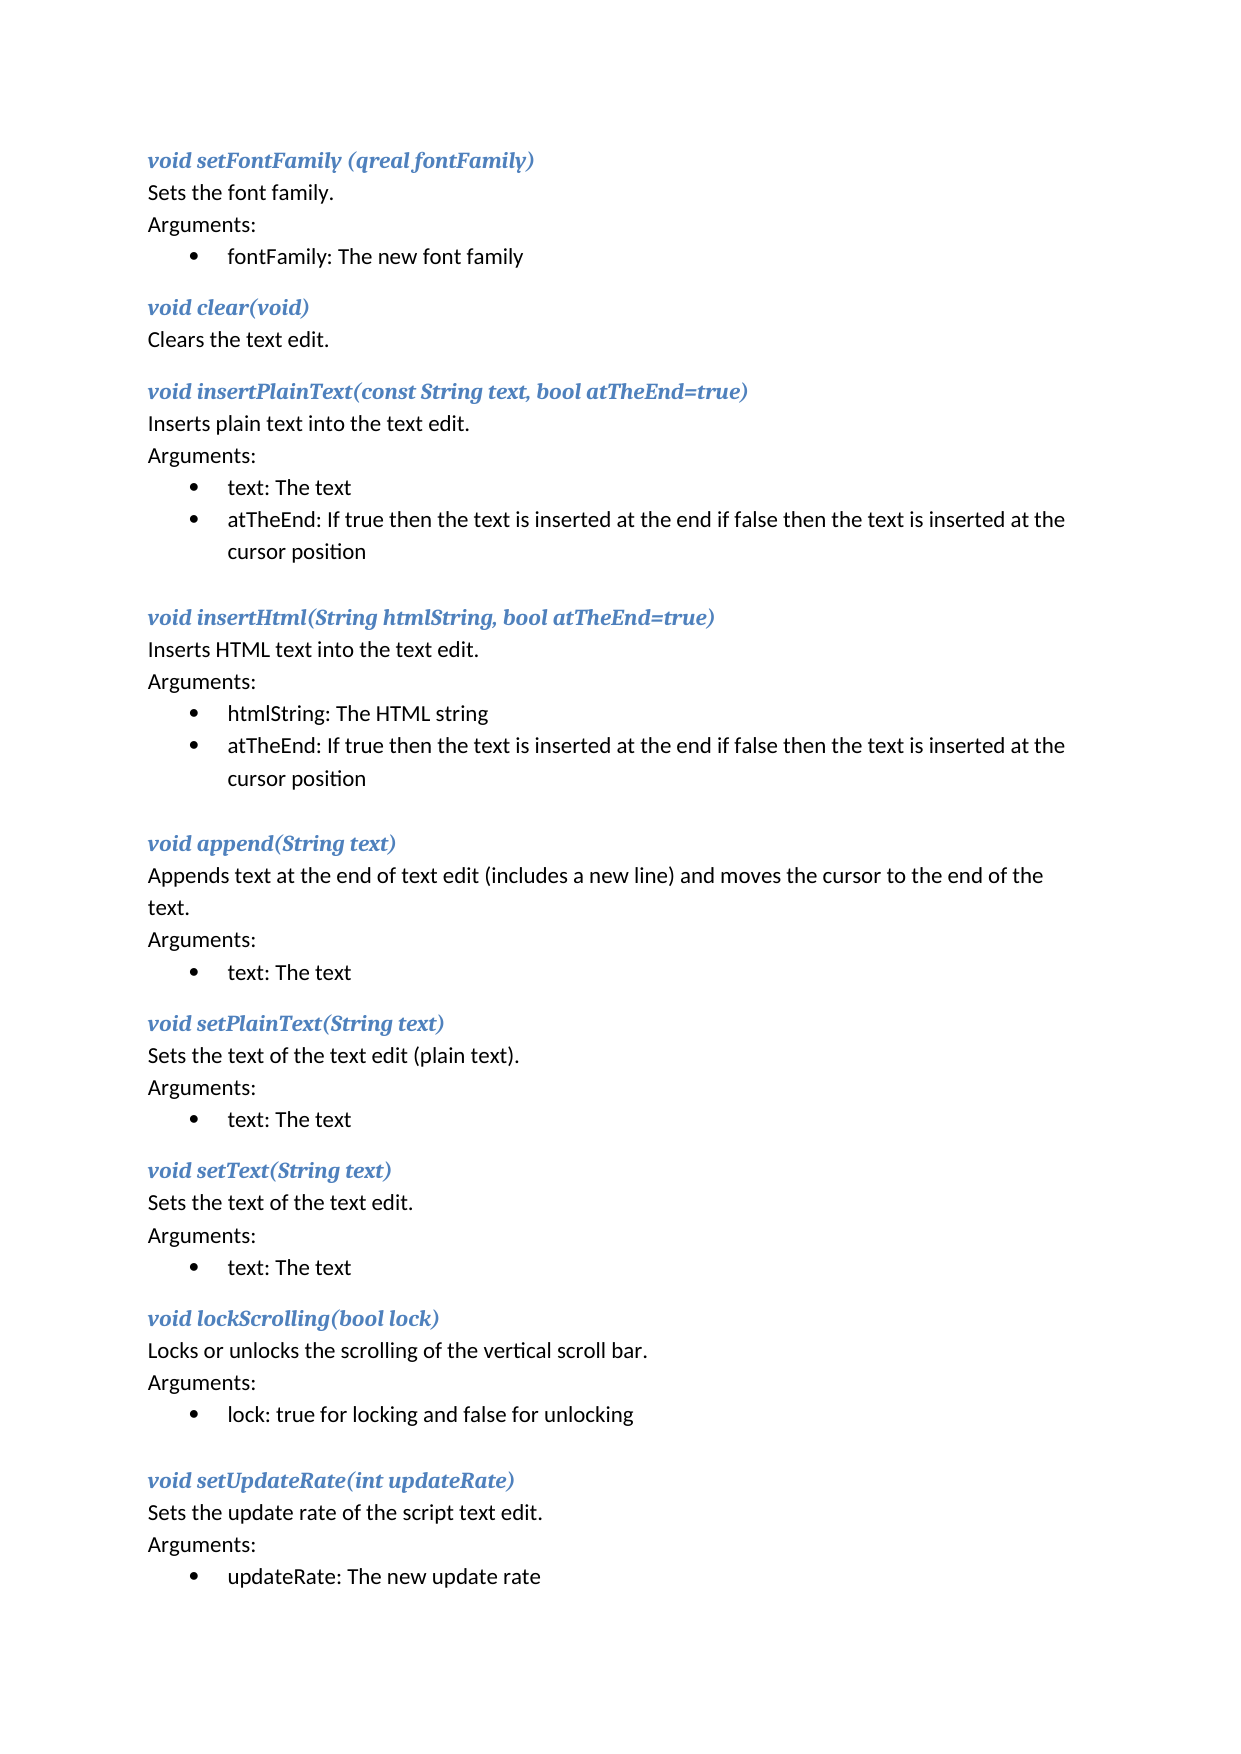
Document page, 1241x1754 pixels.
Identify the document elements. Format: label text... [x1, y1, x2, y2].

subtitle void clear(void) [148, 295, 1093, 322]
list atTheEnd: If true then the text is inserted at the end if false then the text is inserted at the cursor position [190, 731, 1093, 792]
subtitle void lockScrolling(bool lock) [148, 1306, 1093, 1332]
text Sets the update rate of the script text edit. [148, 1498, 1093, 1526]
list text: The text [190, 1253, 1093, 1281]
text Arguments: [148, 667, 1093, 695]
text Arguments: [148, 926, 1093, 953]
subtitle void setPlainText(String text) [148, 1011, 1093, 1037]
subtitle void setFontFamily (qreal fontFamily) [148, 148, 1093, 174]
text Arguments: [148, 441, 1093, 469]
text Inserts HTML text into the text edit. [148, 635, 1093, 663]
text Inserts plain text into the text edit. [148, 409, 1093, 437]
list text: The text [190, 473, 1093, 501]
text Clears the text edit. [148, 325, 1093, 353]
text Sets the font family. [148, 178, 1093, 206]
subtitle void setUpdateRate(int updateRate) [148, 1468, 1093, 1494]
subtitle void insertHtml(String htmlString, bool atTheEnd=true) [148, 605, 1093, 631]
list fontFamily: The new font family [190, 242, 1093, 270]
text Sets the text of the text edit. [148, 1188, 1093, 1217]
list atTheEnd: If true then the text is inserted at the end if false then the text is inserted at the cursor position [190, 505, 1093, 565]
subtitle void insertPlainText(const String text, bool atTheEnd=true) [148, 378, 1093, 405]
text Arguments: [148, 1368, 1093, 1396]
text Sets the text of the text edit (plain text). [148, 1041, 1093, 1069]
text Arguments: [148, 1530, 1093, 1558]
list lock: true for locking and false for unlocking [190, 1401, 1093, 1428]
text Appends text at the end of text edit (includes a new line) and moves the cursor to the end of the text. [148, 861, 1093, 921]
list text: The text [190, 1105, 1093, 1133]
list updateRate: The new update rate [190, 1562, 1093, 1590]
text Arguments: [148, 1073, 1093, 1101]
text Locks or unlocks the scrolling of the vertical scroll bar. [148, 1336, 1093, 1364]
text Arguments: [148, 210, 1093, 238]
subtitle void append(String text) [148, 831, 1093, 857]
list htmlString: The HTML string [190, 699, 1093, 727]
list text: The text [190, 958, 1093, 986]
text Arguments: [148, 1221, 1093, 1249]
subtitle void setText(String text) [148, 1158, 1093, 1185]
